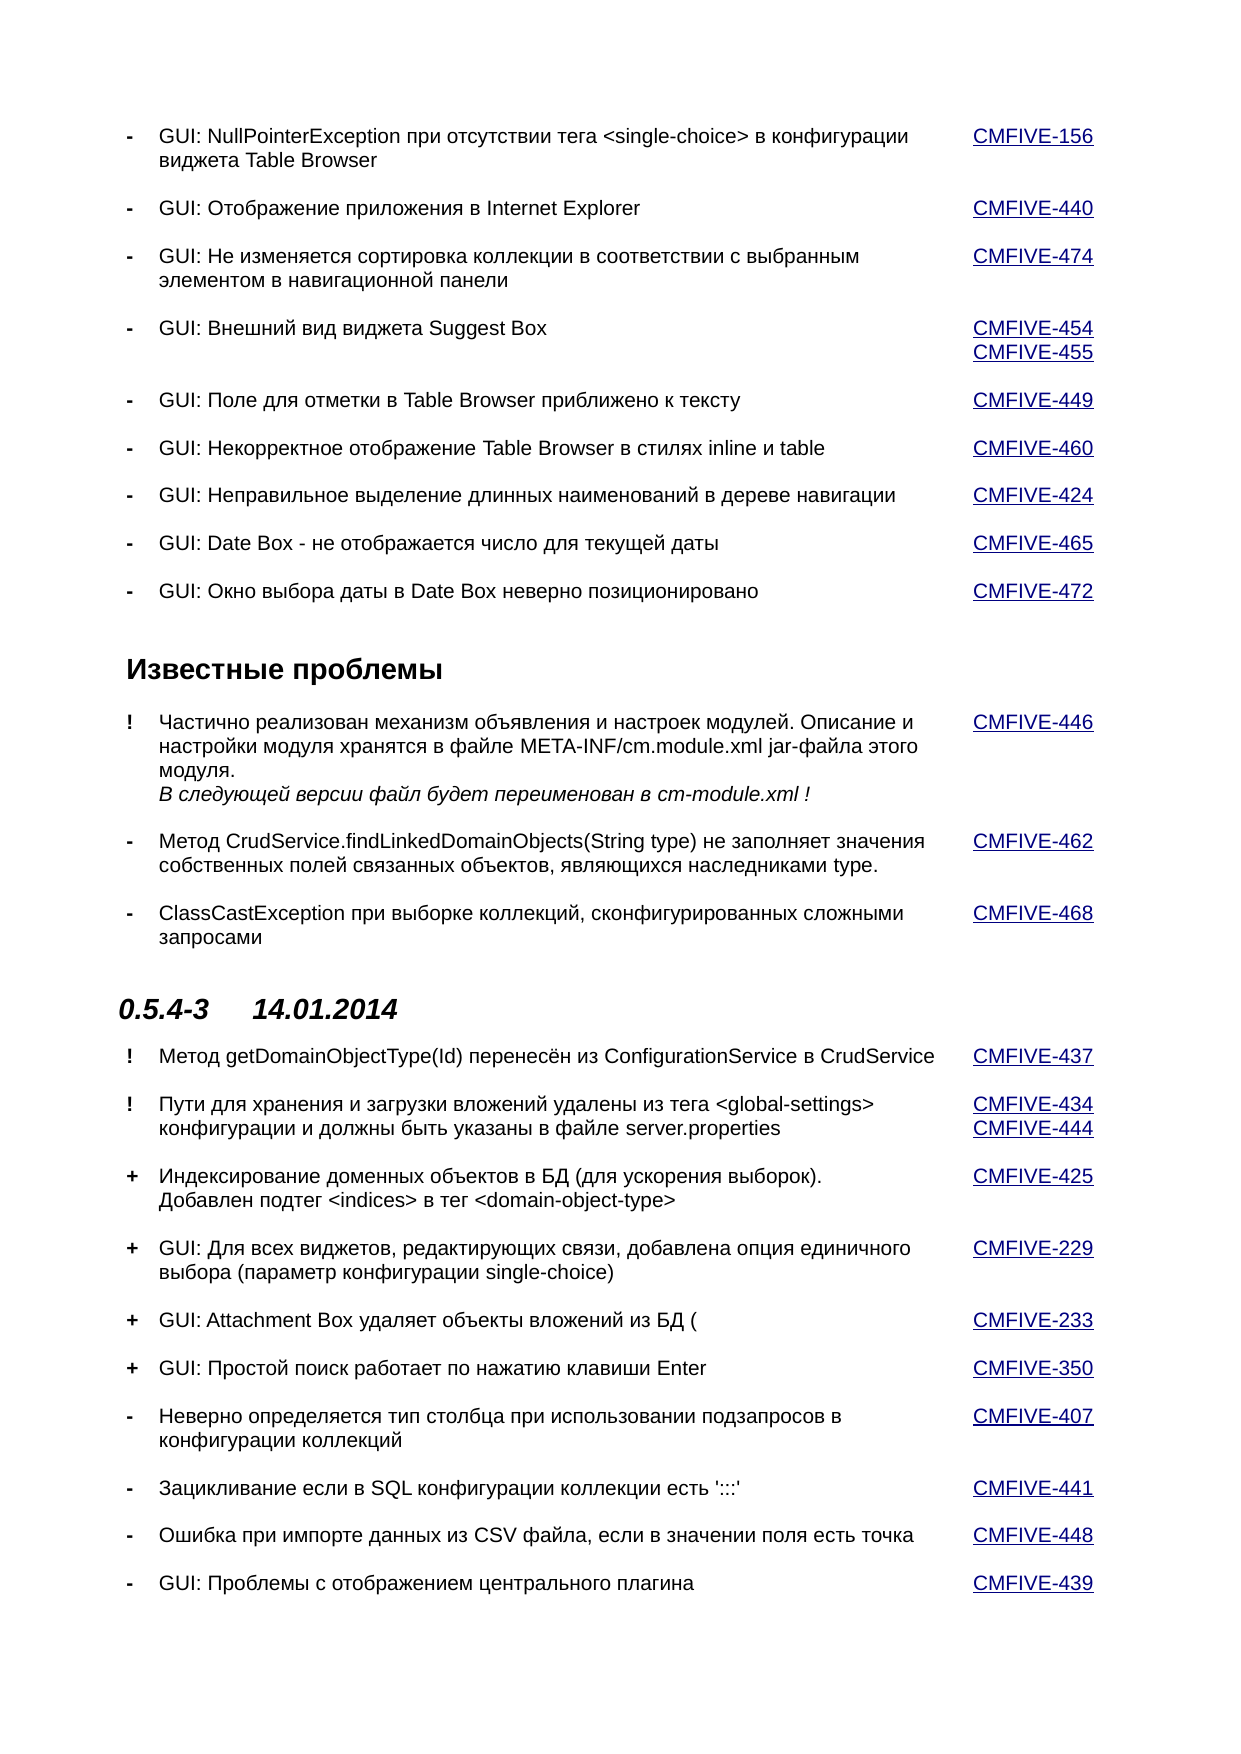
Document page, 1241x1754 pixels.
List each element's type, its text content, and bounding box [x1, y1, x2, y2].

table_cell ! [120, 1086, 153, 1158]
table_cell CMFIVE-424 [967, 478, 1123, 525]
table_cell Пути для хранения и загрузки вложений удалены из тега <global-settings> конфигурации и должны быть указаны в файле server.properties [153, 1086, 967, 1158]
subtitle 0.5.4-3 14.01.2014 [118, 992, 1122, 1026]
table_cell Индексирование доменных объектов в БД (для ускорения выборок). Добавлен подтег <indices> в тег <domain-object-type> [153, 1158, 967, 1230]
table_cell CMFIVE-425 [967, 1158, 1123, 1230]
table_cell - [120, 824, 153, 895]
table_cell Известные проблемы [120, 621, 1123, 704]
table_cell GUI: Некорректное отображение Table Browser в стилях inline и table [153, 430, 967, 477]
table_cell - [120, 190, 153, 238]
table_cell - [120, 382, 153, 429]
table_cell Метод CrudService.findLinkedDomainObjects(String type) не заполняет значения собственных полей связанных объектов, являющихся наследниками type. [153, 824, 967, 895]
table_cell CMFIVE-460 [967, 430, 1123, 477]
table_cell GUI: Не изменяется сортировка коллекции в соответствии с выбранным элементом в навигационной панели [153, 238, 967, 310]
table_cell CMFIVE-350 [967, 1350, 1123, 1398]
table_cell GUI: Отображение приложения в Internet Explorer [153, 190, 967, 238]
table_cell + [120, 1302, 153, 1350]
table_cell GUI: Окно выбора даты в Date Box неверно позиционировано [153, 573, 967, 621]
table_cell Неверно определяется тип столбца при использовании подзапросов в конфигурации коллекций [153, 1398, 967, 1469]
table_cell CMFIVE-465 [967, 525, 1123, 573]
table_cell + [120, 1158, 153, 1230]
table_cell - [120, 310, 153, 382]
table_cell - [120, 573, 153, 621]
table_cell GUI: NullPointerException при отсутствии тега <single-choice> в конфигурации виджета Table Browser [153, 118, 967, 190]
table_cell - [120, 118, 153, 190]
table_cell CMFIVE-472 [967, 573, 1123, 621]
table_cell CMFIVE-439 [967, 1565, 1123, 1613]
table_cell CMFIVE-407 [967, 1398, 1123, 1469]
table_cell + [120, 1350, 153, 1398]
table_cell CMFIVE-229 [967, 1230, 1123, 1302]
table_cell CMFIVE-446 [967, 704, 1123, 823]
table_cell CMFIVE-440 [967, 190, 1123, 238]
table_cell GUI: Неправильное выделение длинных наименований в дереве навигации [153, 478, 967, 525]
table_cell CMFIVE-448 [967, 1518, 1123, 1565]
table_cell GUI: Поле для отметки в Table Browser приближено к тексту [153, 382, 967, 429]
table_cell - [120, 238, 153, 310]
table_cell CMFIVE-474 [967, 238, 1123, 310]
table_cell CMFIVE-468 [967, 895, 1123, 967]
table_header ! [120, 1038, 153, 1086]
table_cell Зацикливание если в SQL конфигурации коллекции есть ':::' [153, 1470, 967, 1517]
table_cell + [120, 1230, 153, 1302]
table_cell ! [120, 704, 153, 823]
table_cell - [120, 1398, 153, 1469]
table_cell - [120, 478, 153, 525]
table_cell CMFIVE-454 CMFIVE-455 [967, 310, 1123, 382]
table_cell - [120, 430, 153, 477]
table_cell - [120, 895, 153, 967]
table_cell GUI: Attachment Box удаляет объекты вложений из БД ( [153, 1302, 967, 1350]
table_header CMFIVE-437 [967, 1038, 1123, 1086]
table_cell GUI: Date Box - не отображается число для текущей даты [153, 525, 967, 573]
table_cell CMFIVE-449 [967, 382, 1123, 429]
table_cell GUI: Простой поиск работает по нажатию клавиши Enter [153, 1350, 967, 1398]
table_cell - [120, 1470, 153, 1517]
table_cell - [120, 1565, 153, 1613]
table_cell CMFIVE-441 [967, 1470, 1123, 1517]
table_cell ClassCastException при выборке коллекций, сконфигурированных сложными запросами [153, 895, 967, 967]
table_cell CMFIVE-462 [967, 824, 1123, 895]
table_cell GUI: Проблемы с отображением центрального плагина [153, 1565, 967, 1613]
table_cell - [120, 525, 153, 573]
table_cell Ошибка при импорте данных из CSV файла, если в значении поля есть точка [153, 1518, 967, 1565]
table_cell - [120, 1518, 153, 1565]
table_header Метод getDomainObjectType(Id) перенесён из ConfigurationService в CrudService [153, 1038, 967, 1086]
table_cell Частично реализован механизм объявления и настроек модулей. Описание и настройки модуля хранятся в файле META-INF/cm.module.xml jar-файла этого модуля. В следующей версии файл будет переименован в cm-module.xml ! [153, 704, 967, 823]
table_cell CMFIVE-434 CMFIVE-444 [967, 1086, 1123, 1158]
table_cell CMFIVE-233 [967, 1302, 1123, 1350]
table_cell GUI: Внешний вид виджета Suggest Box [153, 310, 967, 382]
table_cell CMFIVE-156 [967, 118, 1123, 190]
table_cell GUI: Для всех виджетов, редактирующих связи, добавлена опция единичного выбора (параметр конфигурации single-choice) [153, 1230, 967, 1302]
